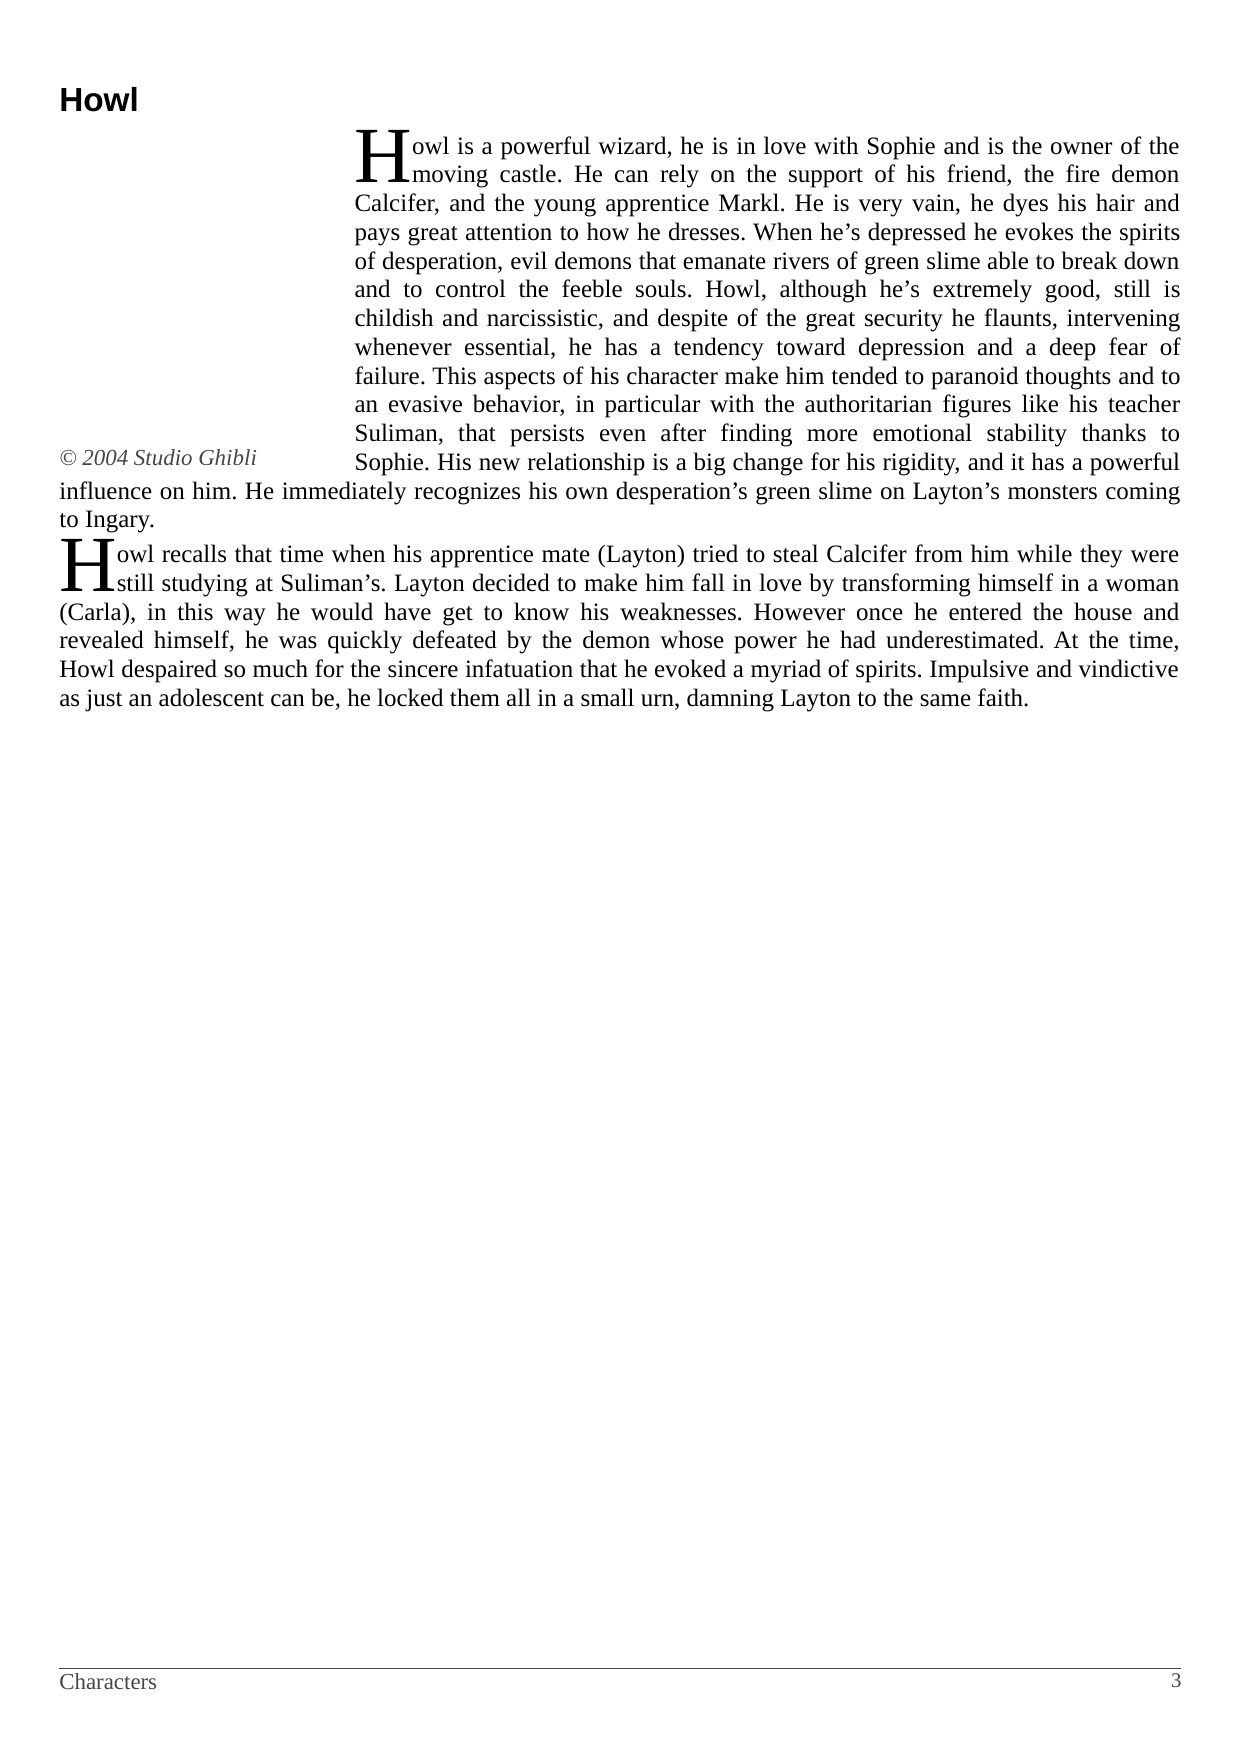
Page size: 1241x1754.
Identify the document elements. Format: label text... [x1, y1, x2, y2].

subtitle Howl [59, 80, 1181, 118]
text Howl recalls that time when his apprentice mate (Layton) tried to steal Calcifer from him while they were still studying at Suliman’s. Layton decided to make him fall in love by transforming himself in a woman (Carla), in this way he would have get to know his weaknesses. However once he entered the house and revealed himself, he was quickly defeated by the demon whose power he had underestimated. At the time, Howl despaired so much for the sincere infatuation that he evoked a myriad of spirits. Impulsive and vindictive as just an adolescent can be, he locked them all in a small urn, damning Layton to the same faith. [59, 539, 1181, 712]
text © 2004 Studio Ghibli [59, 143, 354, 470]
text Howl is a powerful wizard, he is in love with Sophie and is the owner of the moving castle. He can rely on the support of his friend, the fire demon Calcifer, and the young apprentice Markl. He is very vain, he dyes his hair and pays great attention to how he dresses. When he’s depressed he evokes the spirits of desperation, evil demons that emanate rivers of green slime able to break down and to control the feeble souls. Howl, although he’s extremely good, still is childish and narcissistic, and despite of the great security he flaunts, intervening whenever essential, he has a tendency toward depression and a deep fear of failure. This aspects of his character make him tended to paranoid thoughts and to an evasive behavior, in particular with the authoritarian figures like his teacher Suliman, that persists even after finding more emotional stability thanks to Sophie. His new relationship is a big change for his rigidity, and it has a powerful influence on him. He immediately recognizes his own desperation’s green slime on Layton’s monsters coming to Ingary. [59, 131, 1181, 533]
